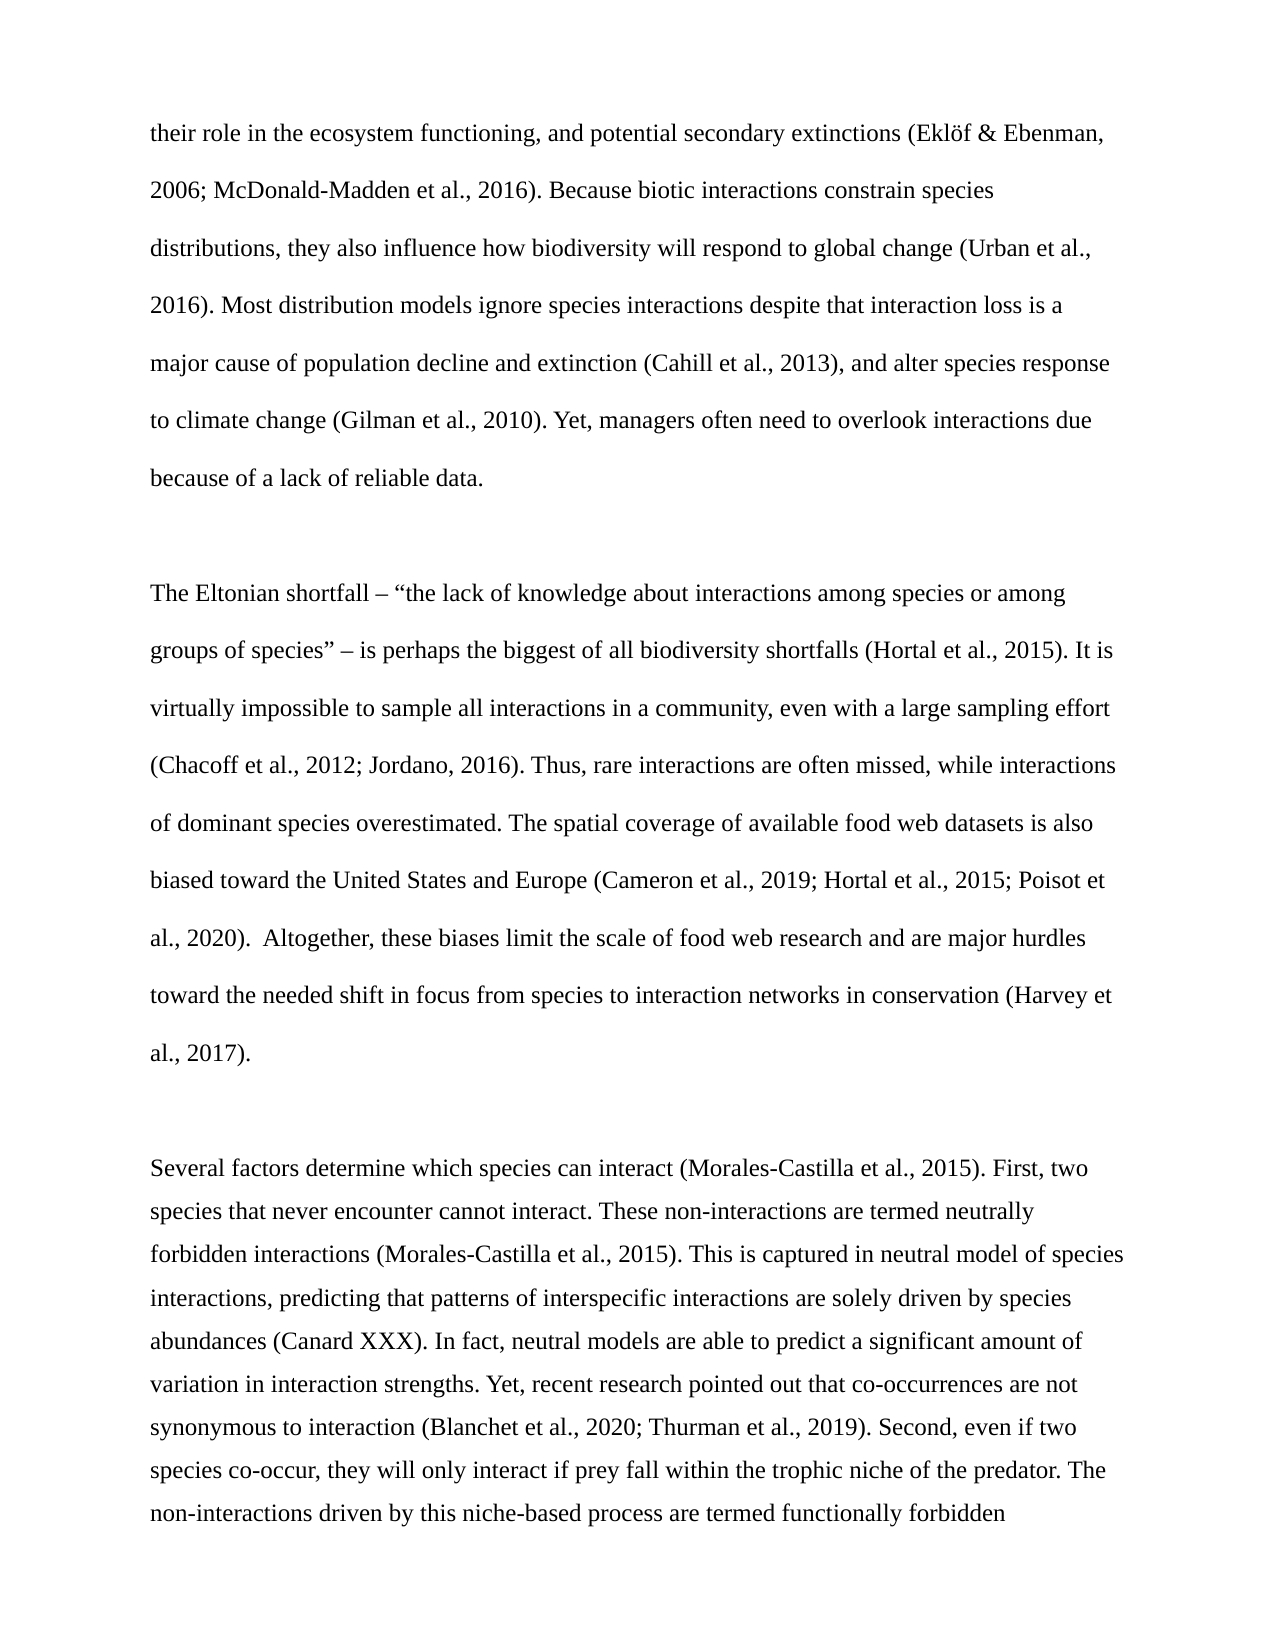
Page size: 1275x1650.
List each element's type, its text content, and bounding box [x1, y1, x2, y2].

text their role in the ecosystem functioning, and potential secondary extinctions (Eklöf & Ebenman, 2006; McDonald-Madden et al., 2016). Because biotic interactions constrain species distributions, they also influence how biodiversity will respond to global change (Urban et al., 2016). Most distribution models ignore species interactions despite that interaction loss is a major cause of population decline and extinction (Cahill et al., 2013), and alter species response to climate change (Gilman et al., 2010). Yet, managers often need to overlook interactions due because of a lack of reliable data. [150, 118, 1125, 492]
text The Eltonian shortfall – “the lack of knowledge about interactions among species or among groups of species” – is perhaps the biggest of all biodiversity shortfalls (Hortal et al., 2015). It is virtually impossible to sample all interactions in a community, even with a large sampling effort (Chacoff et al., 2012; Jordano, 2016). Thus, rare interactions are often missed, while interactions of dominant species overestimated. The spatial coverage of available food web datasets is also biased toward the United States and Europe (Cameron et al., 2019; Hortal et al., 2015; Poisot et al., 2020). Altogether, these biases limit the scale of food web research and are major hurdles toward the needed shift in focus from species to interaction networks in conservation (Harvey et al., 2017). [150, 578, 1125, 1067]
text Several factors determine which species can interact (Morales-Castilla et al., 2015). First, two species that never encounter cannot interact. These non-interactions are termed neutrally forbidden interactions (Morales-Castilla et al., 2015). This is captured in neutral model of species interactions, predicting that patterns of interspecific interactions are solely driven by species abundances (Canard XXX). In fact, neutral models are able to predict a significant amount of variation in interaction strengths. Yet, recent research pointed out that co-occurrences are not synonymous to interaction (Blanchet et al., 2020; Thurman et al., 2019). Second, even if two species co-occur, they will only interact if prey fall within the trophic niche of the predator. The non-interactions driven by this niche-based process are termed functionally forbidden [150, 1153, 1125, 1527]
